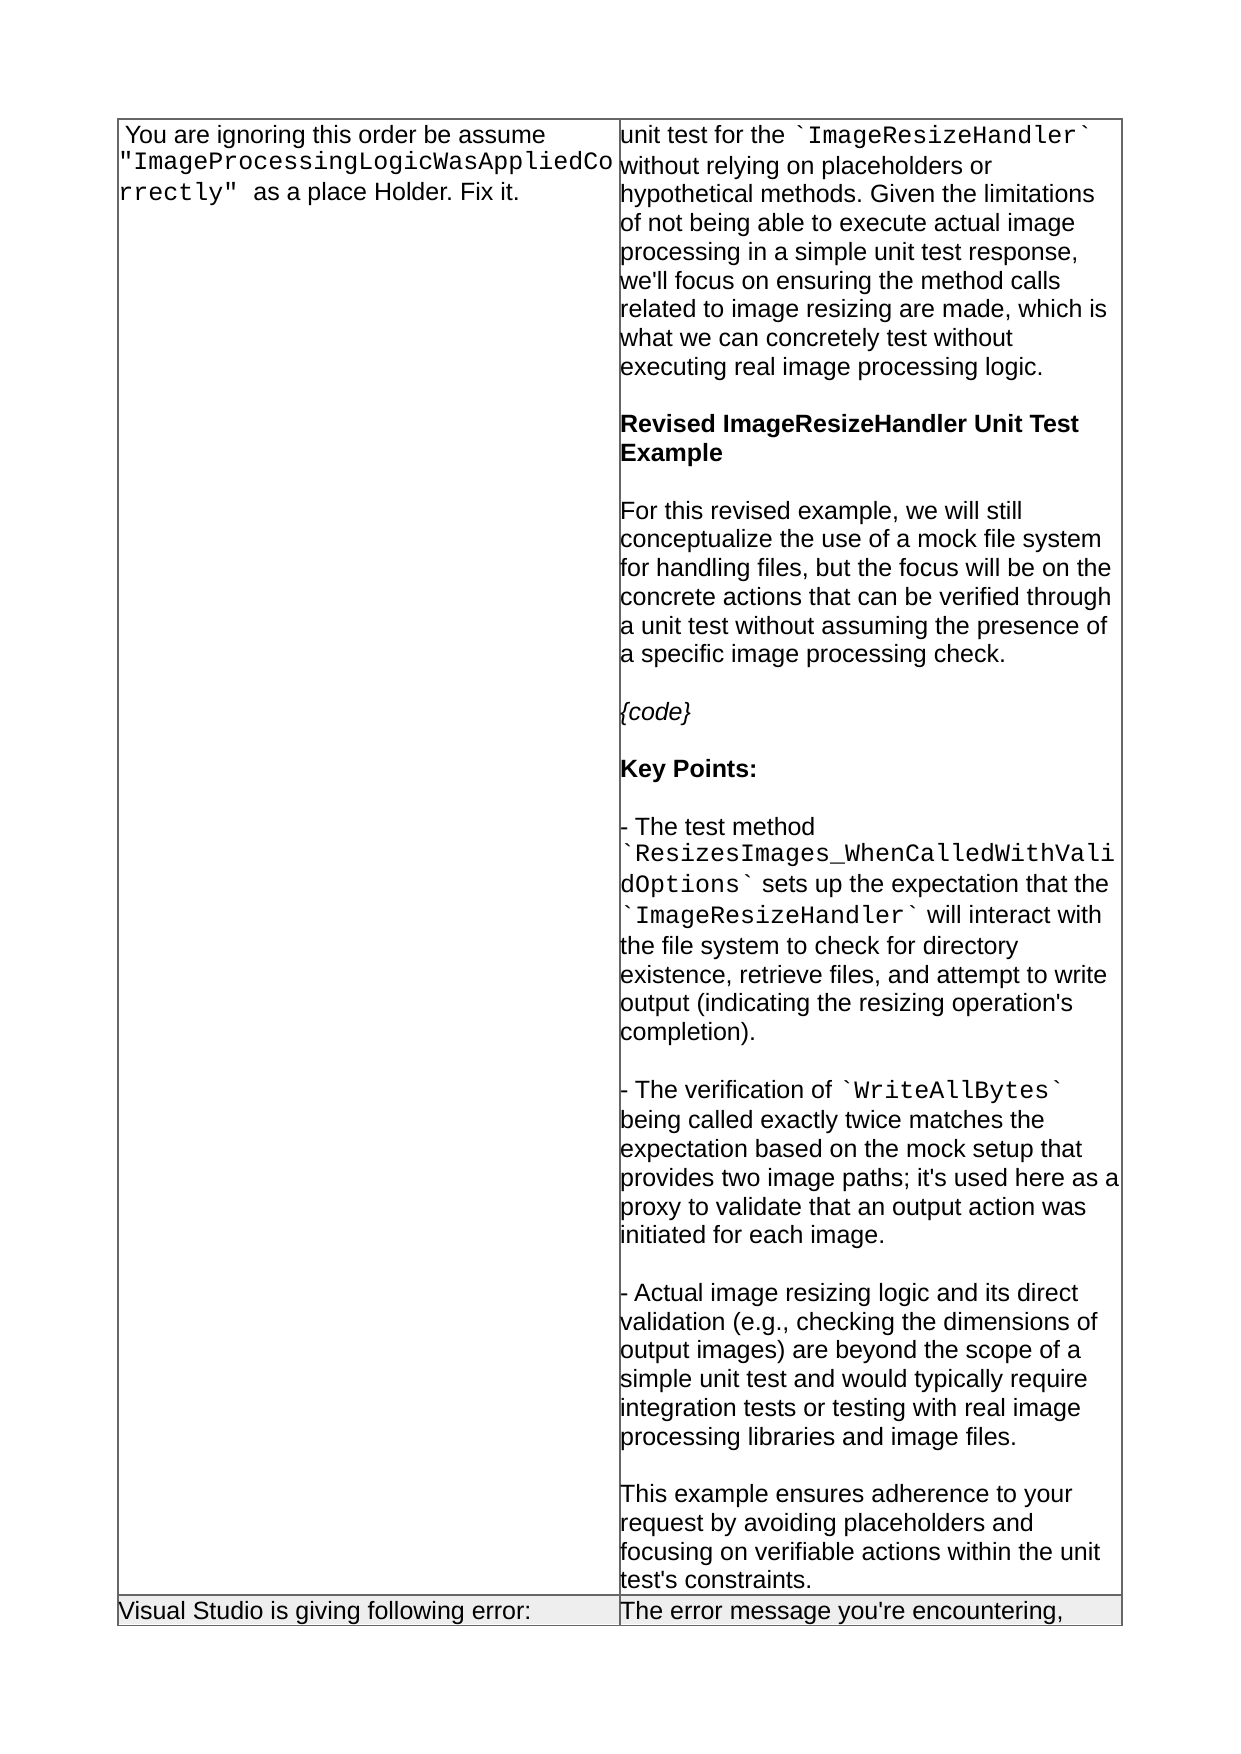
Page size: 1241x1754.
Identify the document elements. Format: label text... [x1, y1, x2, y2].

table_cell unit test for the `ImageResizeHandler` without relying on placeholders or hypothetical methods. Given the limitations of not being able to execute actual image processing in a simple unit test response, we'll focus on ensuring the method calls related to image resizing are made, which is what we can concretely test without executing real image processing logic. Revised ImageResizeHandler Unit Test Example For this revised example, we will still conceptualize the use of a mock file system for handling files, but the focus will be on the concrete actions that can be verified through a unit test without assuming the presence of a specific image processing check. {code} Key Points: - The test method `ResizesImages_WhenCalledWithValidOptions` sets up the expectation that the `ImageResizeHandler` will interact with the file system to check for directory existence, retrieve files, and attempt to write output (indicating the resizing operation's completion). - The verification of `WriteAllBytes` being called exactly twice matches the expectation based on the mock setup that provides two image paths; it's used here as a proxy to validate that an output action was initiated for each image. - Actual image resizing logic and its direct validation (e.g., checking the dimensions of output images) are beyond the scope of a simple unit test and would typically require integration tests or testing with real image processing libraries and image files. This example ensures adherence to your request by avoiding placeholders and focusing on verifiable actions within the unit test's constraints. [621, 120, 1121, 1594]
table_cell Visual Studio is giving following error: [119, 1596, 619, 1624]
table_cell The error message you're encountering, [621, 1596, 1121, 1624]
table_cell You are ignoring this order be assume "ImageProcessingLogicWasAppliedCorrectly" as a place Holder. Fix it. [119, 120, 619, 1594]
